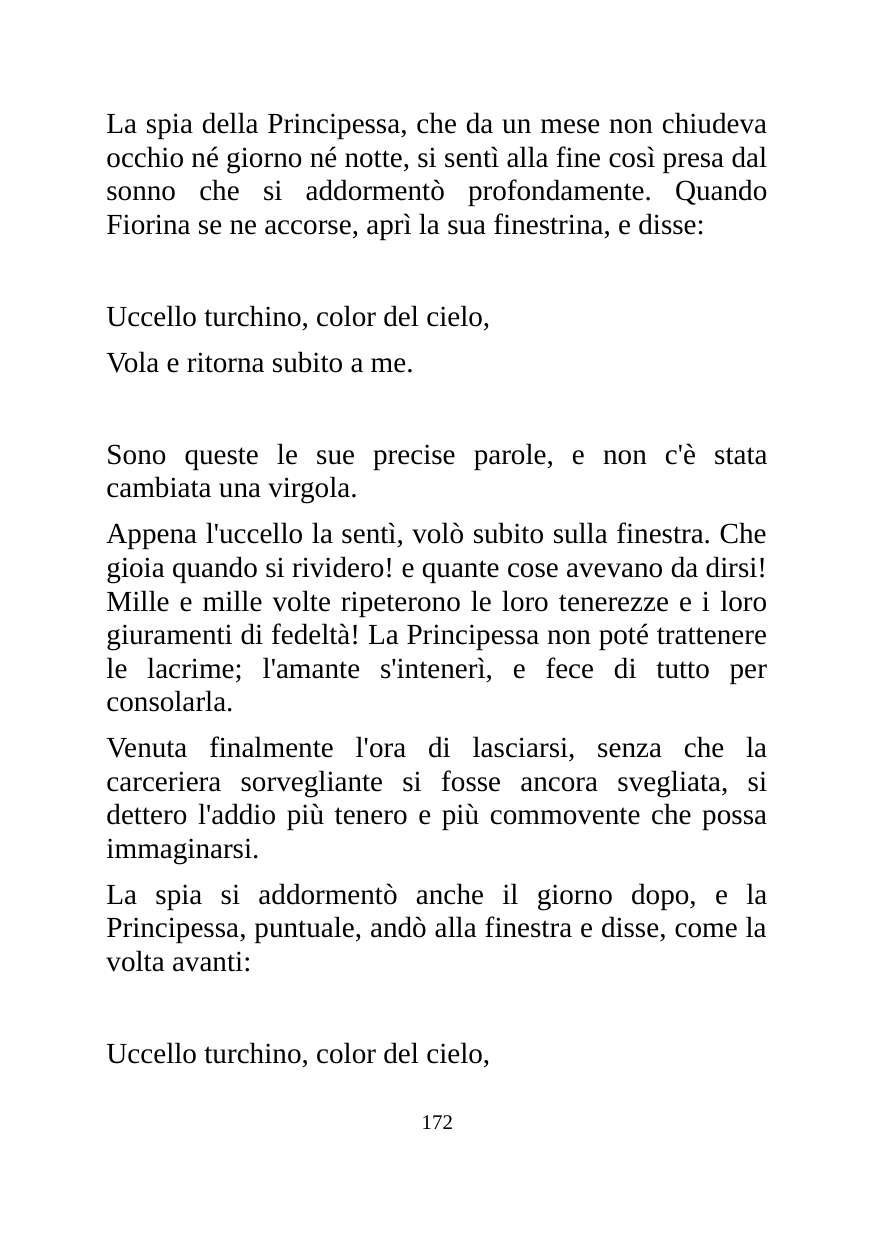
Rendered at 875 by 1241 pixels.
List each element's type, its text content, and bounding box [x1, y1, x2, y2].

text Appena l'uccello la sentì, volò subito sulla finestra. Che gioia quando si rividero! e quante cose avevano da dirsi! Mille e mille volte ripeterono le loro tenerezze e i loro giuramenti di fedeltà! La Principessa non poté trattenere le lacrime; l'amante s'intenerì, e fece di tutto per consolarla. [106, 517, 768, 718]
text La spia si addormentò anche il giorno dopo, e la Principessa, puntuale, andò alla finestra e disse, come la volta avanti: [106, 877, 768, 978]
text La spia della Principessa, che da un mese non chiudeva occhio né giorno né notte, si sentì alla fine così presa dal sonno che si addormentò profondamente. Quando Fiorina se ne accorse, aprì la sua finestrina, e disse: [106, 106, 768, 240]
text Venuta finalmente l'ora di lasciarsi, senza che la carceriera sorvegliante si fosse ancora svegliata, si dettero l'addio più tenero e più commovente che possa immaginarsi. [106, 730, 768, 864]
text Uccello turchino, color del cielo, [106, 299, 768, 332]
text Uccello turchino, color del cielo, [106, 1036, 768, 1070]
text Vola e ritorna subito a me. [106, 345, 768, 378]
text Sono queste le sue precise parole, e non c'è stata cambiata una virgola. [106, 437, 768, 504]
